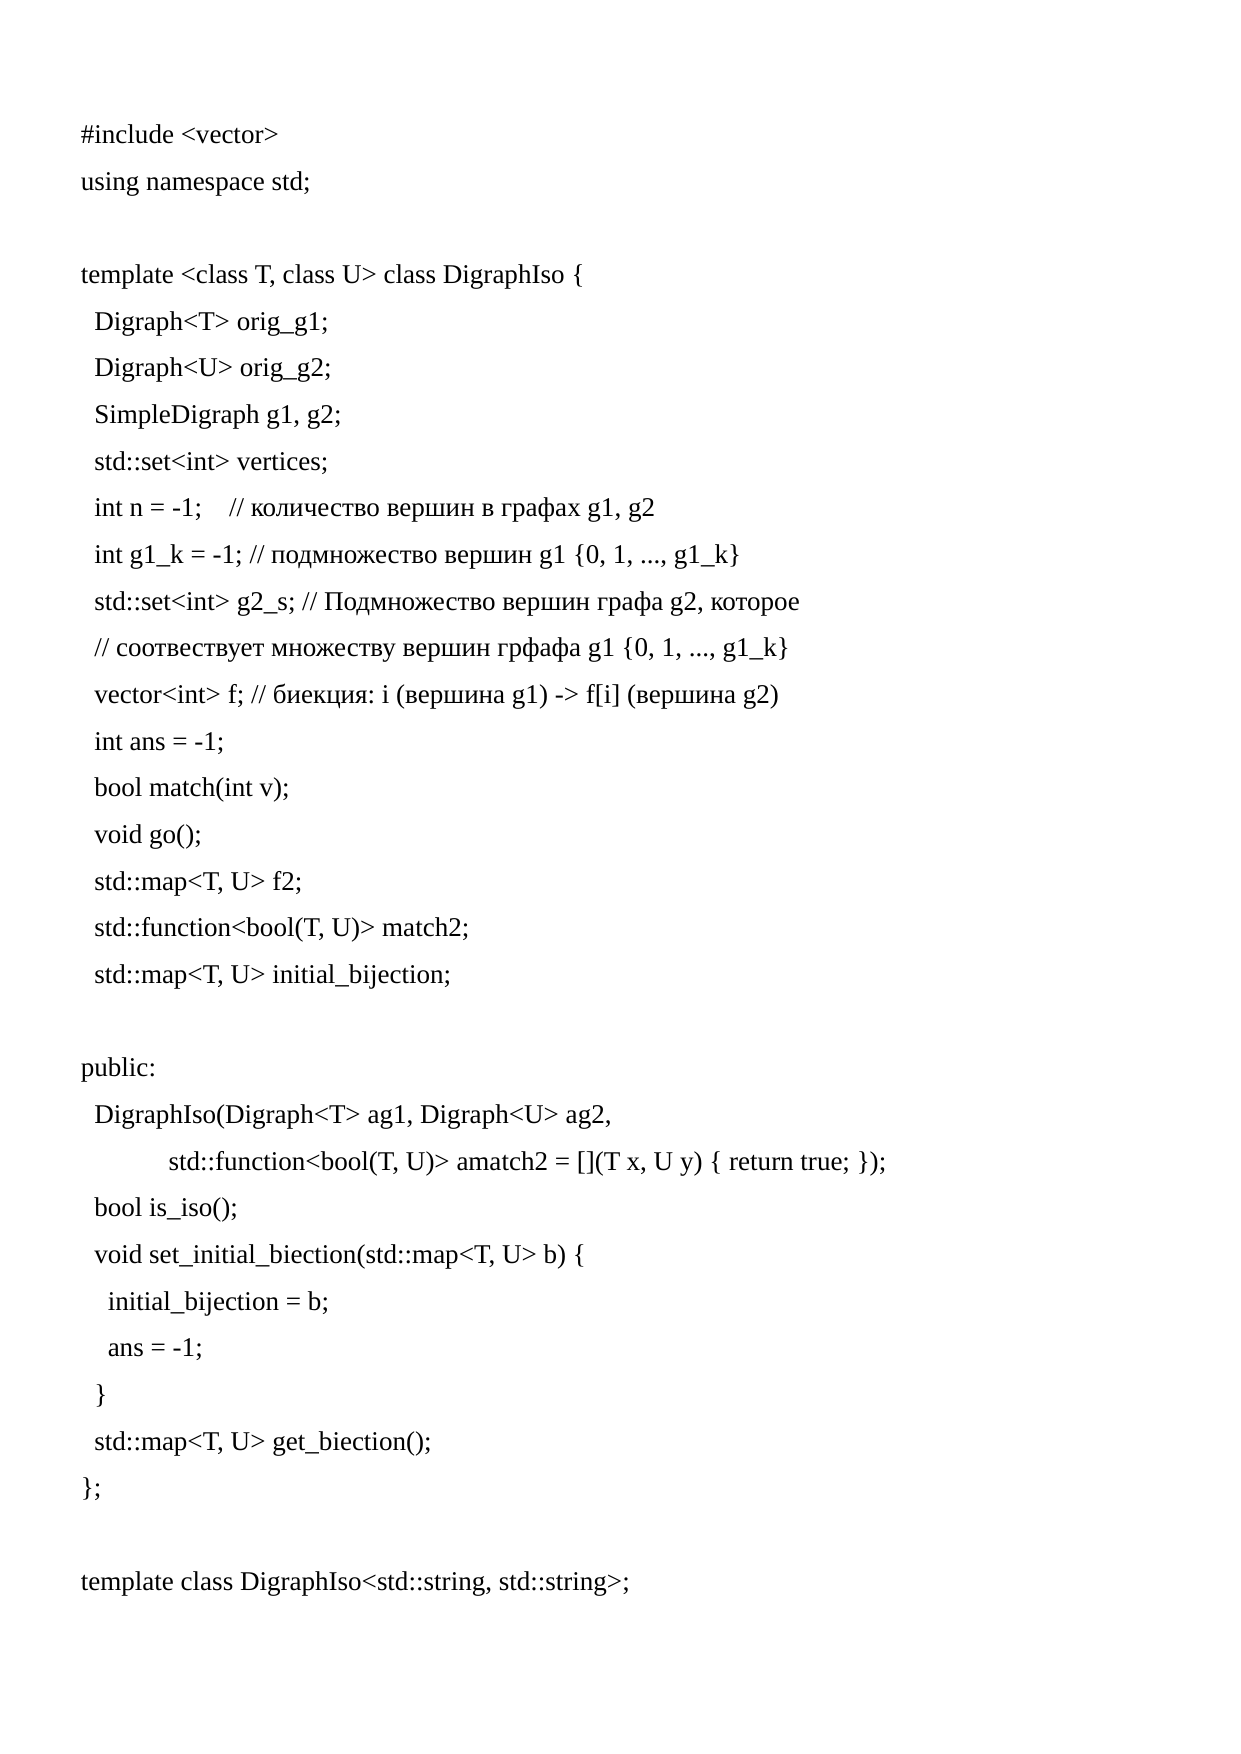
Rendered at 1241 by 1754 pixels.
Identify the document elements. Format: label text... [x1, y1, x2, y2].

list std::set<int> g2_s; // Подмножество вершин графа g2, которое [81, 585, 1122, 616]
list void set_initial_biection(std::map<T, U> b) { [81, 1238, 1122, 1269]
list }; [81, 1471, 1122, 1503]
list bool is_iso(); [81, 1191, 1122, 1223]
list Digraph<U> orig_g2; [81, 351, 1122, 383]
list bool match(int v); [81, 771, 1122, 803]
list void go(); [81, 818, 1122, 849]
list template <class T, class U> class DigraphIso { [81, 258, 1122, 289]
list using namespace std; [81, 165, 1122, 196]
list std::map<T, U> f2; [81, 865, 1122, 896]
list public: [81, 1051, 1122, 1083]
list std::function<bool(T, U)> amatch2 = [](T x, U y) { return true; }); [81, 1145, 1122, 1176]
list std::set<int> vertices; [81, 445, 1122, 476]
list Digraph<T> orig_g1; [81, 305, 1122, 336]
list int n = -1; // количество вершин в графах g1, g2 [81, 491, 1122, 523]
list template class DigraphIso<std::string, std::string>; [81, 1565, 1122, 1596]
list #include <vector> [81, 118, 1122, 149]
list int g1_k = -1; // подмножество вершин g1 {0, 1, ..., g1_k} [81, 538, 1122, 569]
list DigraphIso(Digraph<T> ag1, Digraph<U> ag2, [81, 1098, 1122, 1129]
list std::map<T, U> get_biection(); [81, 1425, 1122, 1456]
list } [81, 1378, 1122, 1409]
list int ans = -1; [81, 725, 1122, 756]
list SimpleDigraph g1, g2; [81, 398, 1122, 429]
list std::map<T, U> initial_bijection; [81, 958, 1122, 989]
list ans = -1; [81, 1331, 1122, 1363]
list vector<int> f; // биекция: i (вершина g1) -> f[i] (вершина g2) [81, 678, 1122, 709]
list std::function<bool(T, U)> match2; [81, 911, 1122, 943]
list initial_bijection = b; [81, 1285, 1122, 1316]
list // соотвествует множеству вершин грфафа g1 {0, 1, ..., g1_k} [81, 631, 1122, 663]
